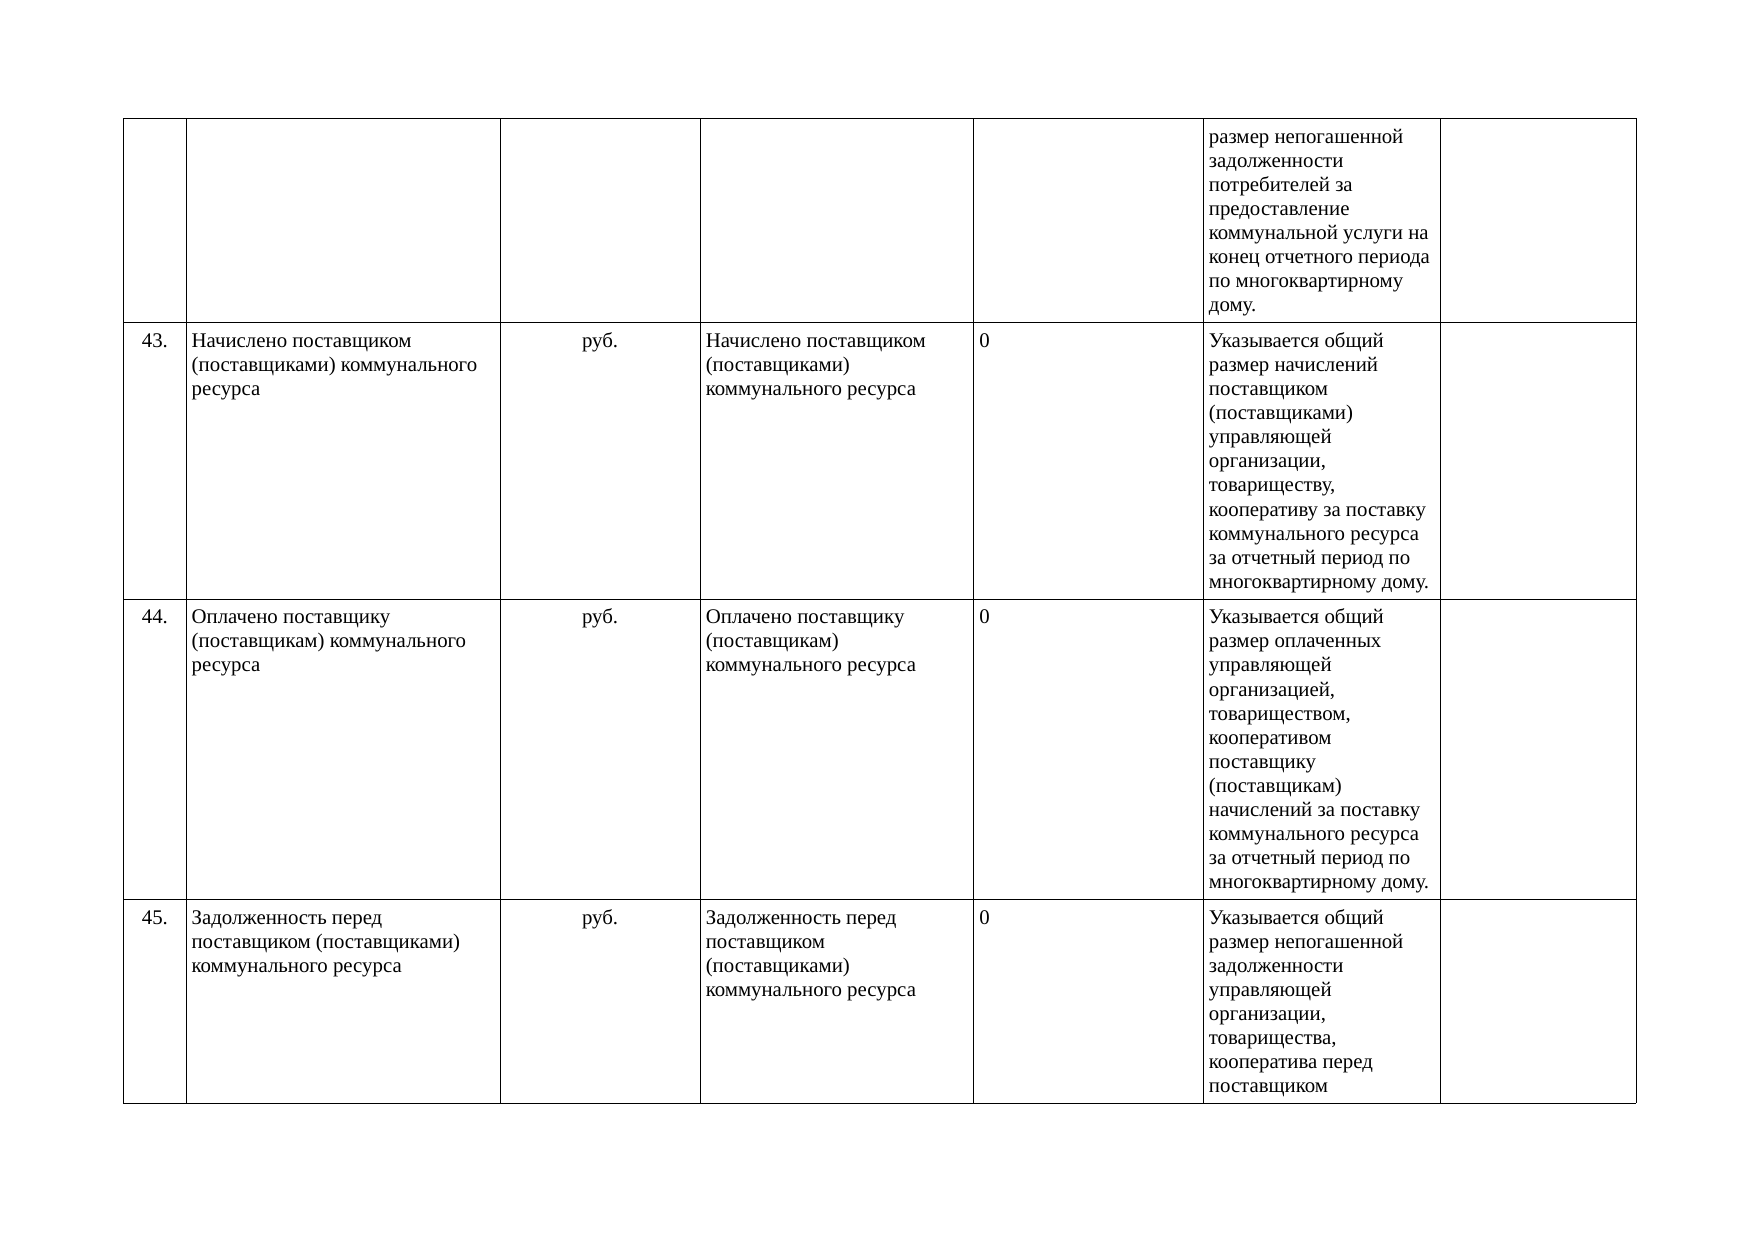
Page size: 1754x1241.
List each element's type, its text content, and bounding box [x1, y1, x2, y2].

table_cell Указывается общий размер оплаченных управляющей организацией, товариществом, кооперативом поставщику (поставщикам) начислений за поставку коммунального ресурса за отчетный период по многоквартирному дому. [1204, 600, 1440, 899]
table_cell [187, 119, 500, 322]
table_cell [501, 119, 700, 322]
table_cell [701, 119, 973, 322]
table_cell Начислено поставщиком (поставщиками) коммунального ресурса [187, 323, 500, 598]
table_cell 44. [124, 600, 186, 899]
table_cell 45. [124, 900, 186, 1103]
table_cell [124, 119, 186, 322]
table_cell 0 [974, 600, 1203, 899]
table_cell размер непогашенной задолженности потребителей за предоставление коммунальной услуги на конец отчетного периода по многоквартирному дому. [1204, 119, 1440, 322]
table_cell Указывается общий размер непогашенной задолженности управляющей организации, товарищества, кооператива перед поставщиком [1204, 900, 1440, 1103]
table_cell 43. [124, 323, 186, 598]
table_cell [1441, 119, 1636, 322]
table_cell Оплачено поставщику (поставщикам) коммунального ресурса [187, 600, 500, 899]
table_cell 0 [974, 323, 1203, 598]
table_cell руб. [501, 900, 700, 1103]
table_cell [1441, 900, 1636, 1103]
table_cell 0 [974, 900, 1203, 1103]
table_cell [974, 119, 1203, 322]
table_cell Оплачено поставщику (поставщикам) коммунального ресурса [701, 600, 973, 899]
table_cell руб. [501, 600, 700, 899]
table_cell Задолженность перед поставщиком (поставщиками) коммунального ресурса [701, 900, 973, 1103]
table_cell Начислено поставщиком (поставщиками) коммунального ресурса [701, 323, 973, 598]
table_cell Указывается общий размер начислений поставщиком (поставщиками) управляющей организации, товариществу, кооперативу за поставку коммунального ресурса за отчетный период по многоквартирному дому. [1204, 323, 1440, 598]
table_cell [1441, 600, 1636, 899]
table_cell руб. [501, 323, 700, 598]
table_cell Задолженность перед поставщиком (поставщиками) коммунального ресурса [187, 900, 500, 1103]
table_cell [1441, 323, 1636, 598]
